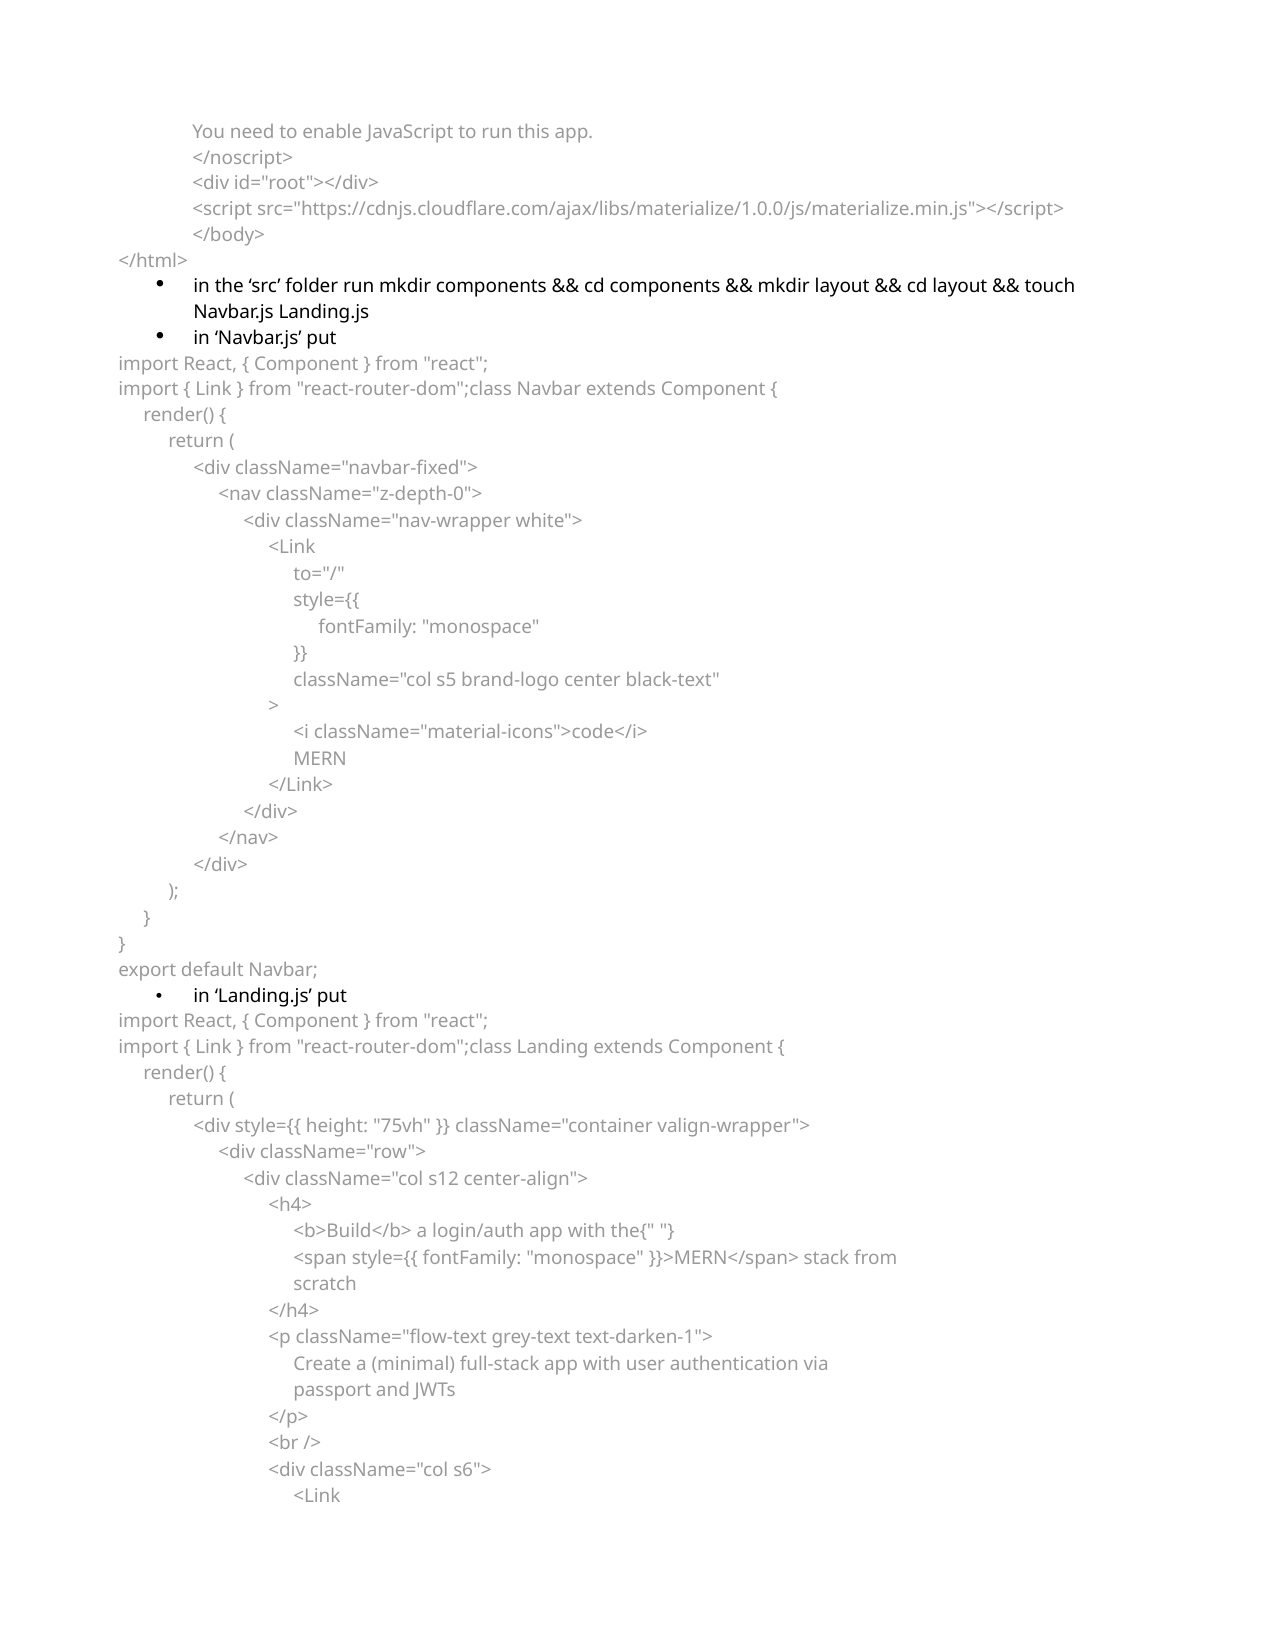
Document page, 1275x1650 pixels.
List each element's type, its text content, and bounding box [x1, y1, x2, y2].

text } [118, 930, 1157, 956]
text </div> [118, 798, 1157, 824]
list in ‘Navbar.js’ put [156, 324, 1157, 350]
text export default Navbar; [118, 956, 1157, 982]
text </nav> [118, 824, 1157, 851]
text <h4> [118, 1191, 1157, 1218]
text <div className="col s6"> [118, 1456, 1157, 1482]
list in ‘Landing.js’ put [156, 982, 1157, 1007]
text <div className="nav-wrapper white"> [118, 507, 1157, 533]
text </div> [118, 851, 1157, 877]
text You need to enable JavaScript to run this app. </noscript> <div id="root"></div> <script src="https://cdnjs.cloudflare.com/ajax/libs/materialize/1.0.0/js/materialize.min.js"></script> </body> </html> [118, 118, 1157, 272]
text <Link [118, 533, 1157, 560]
text } [118, 904, 1157, 930]
text ); [118, 877, 1157, 904]
text <div className="col s12 center-align"> [118, 1165, 1157, 1191]
text </Link> [118, 772, 1157, 798]
text scratch [118, 1271, 1157, 1297]
text import { Link } from "react-router-dom";class Navbar extends Component { [118, 375, 1157, 401]
text <div className="navbar-fixed"> [118, 454, 1157, 481]
text <nav className="z-depth-0"> [118, 481, 1157, 507]
text Create a (minimal) full-stack app with user authentication via [118, 1350, 1157, 1376]
text return ( [118, 428, 1157, 454]
text passport and JWTs [118, 1376, 1157, 1403]
text fontFamily: "monospace" [118, 613, 1157, 639]
text <b>Build</b> a login/auth app with the{" "} [118, 1218, 1157, 1244]
text to="/" [118, 560, 1157, 586]
text import React, { Component } from "react"; [118, 350, 1157, 375]
text import { Link } from "react-router-dom";class Landing extends Component { [118, 1033, 1157, 1059]
text </p> [118, 1403, 1157, 1429]
text style={{ [118, 586, 1157, 613]
text render() { [118, 401, 1157, 428]
text <i className="material-icons">code</i> [118, 719, 1157, 745]
text <div className="row"> [118, 1138, 1157, 1165]
text MERN [118, 745, 1157, 772]
text <div style={{ height: "75vh" }} className="container valign-wrapper"> [118, 1112, 1157, 1138]
text className="col s5 brand-logo center black-text" [118, 666, 1157, 692]
text > [118, 692, 1157, 719]
text </h4> [118, 1297, 1157, 1323]
text }} [118, 639, 1157, 666]
text <br /> [118, 1429, 1157, 1456]
text import React, { Component } from "react"; [118, 1007, 1157, 1033]
text <Link [118, 1482, 1157, 1509]
text return ( [118, 1085, 1157, 1112]
text render() { [118, 1059, 1157, 1085]
text <p className="flow-text grey-text text-darken-1"> [118, 1323, 1157, 1350]
text <span style={{ fontFamily: "monospace" }}>MERN</span> stack from [118, 1244, 1157, 1271]
list in the ‘src’ folder run mkdir components && cd components && mkdir layout && cd layout && touch Navbar.js Landing.js [156, 272, 1157, 324]
